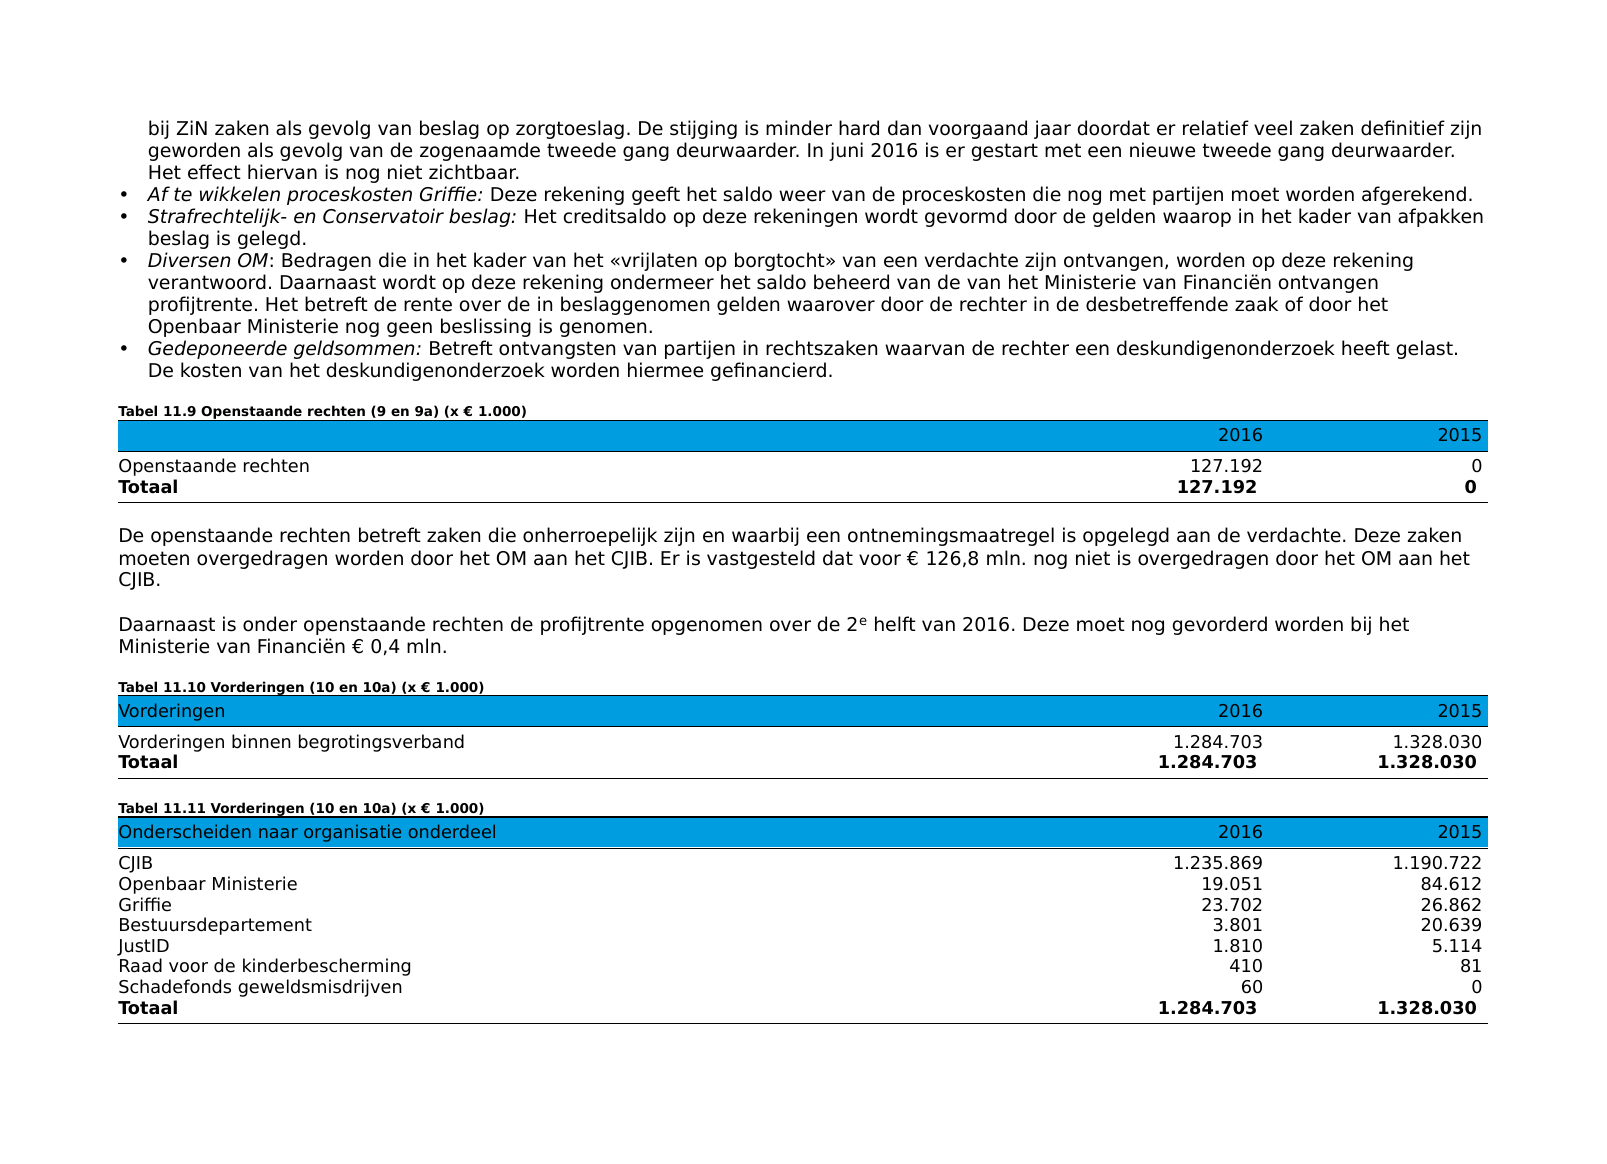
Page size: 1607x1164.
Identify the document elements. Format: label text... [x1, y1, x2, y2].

table_cell CJIB [118, 849, 1050, 874]
table_cell Onderscheiden naar organisatie onderdeel [118, 818, 1050, 847]
table_cell Griffie [118, 895, 1050, 915]
text • Gedeponeerde geldsommen: Betreft ontvangsten van partijen in rechtszaken waarvan de rechter een deskundigenonderzoek heeft gelast. De kosten van het deskundigenonderzoek worden hiermee gefinancierd. [118, 338, 1488, 382]
table_cell 0 [1269, 977, 1488, 998]
table_cell 1.328.030 [1269, 753, 1488, 778]
text Daarnaast is onder openstaande rechten de profijtrente opgenomen over de 2e helft van 2016. Deze moet nog gevorderd worden bij het Ministerie van Financiën € 0,4 mln. [118, 613, 1488, 657]
table_cell Vorderingen [118, 696, 1050, 726]
table_cell 1.190.722 [1269, 849, 1488, 874]
table_cell 0 [1269, 452, 1488, 477]
text De openstaande rechten betreft zaken die onherroepelijk zijn en waarbij een ontnemingsmaatregel is opgelegd aan de verdachte. Deze zaken moeten overgedragen worden door het OM aan het CJIB. Er is vastgesteld dat voor € 126,8 mln. nog niet is overgedragen door het OM aan het CJIB. [118, 525, 1488, 591]
table_cell Schadefonds geweldsmisdrijven [118, 977, 1050, 998]
table_header Tabel 11.10 Vorderingen (10 en 10a) (x € 1.000) [118, 679, 1488, 695]
table_cell 1.284.703 [1050, 753, 1269, 778]
table_cell 2015 [1269, 696, 1488, 726]
table_cell 1.328.030 [1269, 998, 1488, 1023]
table_cell 410 [1050, 956, 1269, 977]
table_header Tabel 11.9 Openstaande rechten (9 en 9a) (x € 1.000) [118, 404, 1488, 419]
table_cell 2015 [1269, 818, 1488, 847]
table_cell 1.284.703 [1050, 998, 1269, 1023]
table_cell 2015 [1269, 421, 1488, 451]
table_cell 2016 [1050, 696, 1269, 726]
table_cell Totaal [118, 998, 1050, 1023]
table_cell 81 [1269, 956, 1488, 977]
text • Af te wikkelen proceskosten Griffie: Deze rekening geeft het saldo weer van de proceskosten die nog met partijen moet worden afgerekend. [118, 184, 1488, 206]
table_cell Openstaande rechten [118, 452, 1050, 477]
table_cell Raad voor de kinderbescherming [118, 956, 1050, 977]
table_cell 19.051 [1050, 874, 1269, 894]
table_cell 60 [1050, 977, 1269, 998]
text • Diversen OM: Bedragen die in het kader van het «vrijlaten op borgtocht» van een verdachte zijn ontvangen, worden op deze rekening verantwoord. Daarnaast wordt op deze rekening ondermeer het saldo beheerd van de van het Ministerie van Financiën ontvangen profijtrente. Het betreft de rente over de in beslaggenomen gelden waarover door de rechter in de desbetreffende zaak of door het Openbaar Ministerie nog geen beslissing is genomen. [118, 250, 1488, 338]
table_cell [118, 421, 1050, 451]
table_cell 1.810 [1050, 936, 1269, 956]
table_cell Openbaar Ministerie [118, 874, 1050, 894]
table_cell 84.612 [1269, 874, 1488, 894]
table_cell 2016 [1050, 818, 1269, 847]
table_cell 23.702 [1050, 895, 1269, 915]
text • Strafrechtelijk- en Conservatoir beslag: Het creditsaldo op deze rekeningen wordt gevormd door de gelden waarop in het kader van afpakken beslag is gelegd. [118, 206, 1488, 250]
table_cell 127.192 [1050, 452, 1269, 477]
table_cell 3.801 [1050, 915, 1269, 936]
table_cell Vorderingen binnen begrotingsverband [118, 727, 1050, 752]
table_header Tabel 11.11 Vorderingen (10 en 10a) (x € 1.000) [118, 801, 1488, 816]
table_cell 5.114 [1269, 936, 1488, 956]
table_cell JustID [118, 936, 1050, 956]
table_cell 26.862 [1269, 895, 1488, 915]
table_cell 1.284.703 [1050, 727, 1269, 752]
table_cell 20.639 [1269, 915, 1488, 936]
table_cell 1.328.030 [1269, 727, 1488, 752]
table_cell Bestuursdepartement [118, 915, 1050, 936]
table_cell 1.235.869 [1050, 849, 1269, 874]
table_cell Totaal [118, 753, 1050, 778]
table_cell 2016 [1050, 421, 1269, 451]
table_cell 0 [1269, 477, 1488, 502]
table_cell Totaal [118, 477, 1050, 502]
text bij ZiN zaken als gevolg van beslag op zorgtoeslag. De stijging is minder hard dan voorgaand jaar doordat er relatief veel zaken definitief zijn geworden als gevolg van de zogenaamde tweede gang deurwaarder. In juni 2016 is er gestart met een nieuwe tweede gang deurwaarder. Het effect hiervan is nog niet zichtbaar. [118, 118, 1488, 184]
table_cell 127.192 [1050, 477, 1269, 502]
